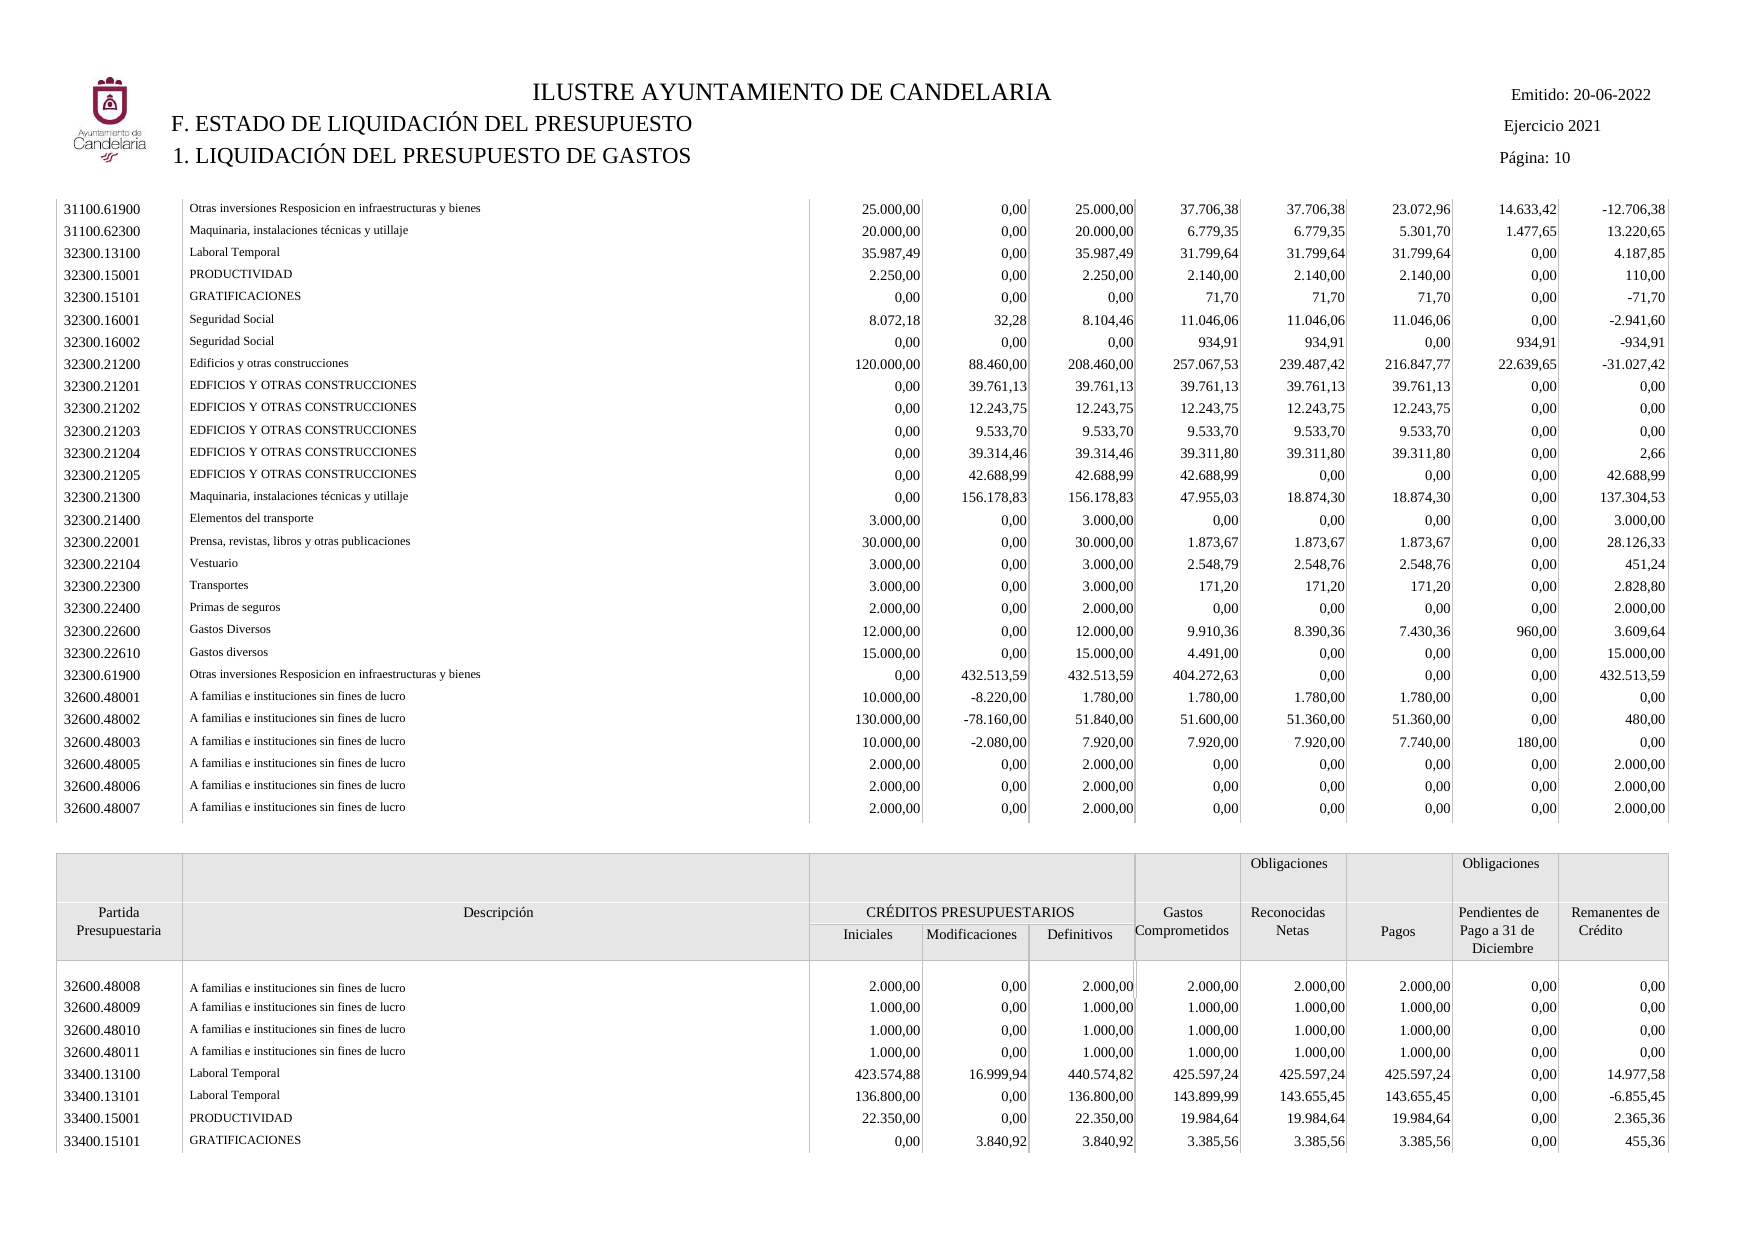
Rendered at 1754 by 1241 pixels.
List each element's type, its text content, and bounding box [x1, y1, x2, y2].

table_cell 136.800,00 [1030, 1086, 1134, 1109]
table_cell 2.250,00 [1030, 265, 1134, 287]
table_cell 0,00 [1241, 776, 1346, 798]
table_cell 32600.48006 [57, 776, 182, 798]
table_cell 32300.21204 [57, 443, 182, 465]
table_cell 1.000,00 [1136, 998, 1240, 1020]
table_cell 0,00 [1559, 998, 1668, 1020]
table_cell 32300.21300 [57, 487, 182, 509]
table_cell 0,00 [1241, 510, 1346, 532]
table_cell -8.220,00 [923, 687, 1028, 709]
table_cell 71,70 [1241, 288, 1346, 310]
table_cell Iniciales [810, 925, 922, 960]
table_cell CRÉDITOS PRESUPUESTARIOS [810, 903, 1134, 923]
table_cell Modificaciones [923, 925, 1028, 960]
table_cell 31100.61900 [57, 199, 182, 221]
table_cell 171,20 [1347, 576, 1452, 598]
table_cell 25.000,00 [1030, 199, 1134, 221]
table_cell 0,00 [923, 1109, 1028, 1131]
table_cell 0,00 [1453, 376, 1558, 398]
table_cell EDFICIOS Y OTRAS CONSTRUCCIONES [183, 376, 809, 398]
table_cell 440.574,82 [1030, 1064, 1134, 1086]
table_cell 0,00 [923, 776, 1028, 798]
table_cell 0,00 [1347, 665, 1452, 687]
table_cell 39.761,13 [1136, 376, 1240, 398]
table_cell 71,70 [1347, 288, 1452, 310]
table_cell 1.000,00 [1241, 998, 1346, 1020]
table_cell A familias e instituciones sin fines de lucro [183, 1042, 809, 1064]
table_cell 0,00 [1453, 1086, 1558, 1109]
table_cell A familias e instituciones sin fines de lucro [183, 732, 809, 754]
table_cell 0,00 [1453, 288, 1558, 310]
table_cell 2.000,00 [1559, 798, 1668, 822]
table_cell 0,00 [1030, 288, 1134, 310]
table_cell 0,00 [923, 961, 1028, 998]
table_cell 0,00 [1241, 754, 1346, 776]
table_cell 7.740,00 [1347, 732, 1452, 754]
table_cell 3.385,56 [1241, 1131, 1346, 1153]
table_cell 39.311,80 [1241, 443, 1346, 465]
table_cell 2.000,00 [1559, 598, 1668, 621]
table_cell 425.597,24 [1347, 1064, 1452, 1086]
table_cell 0,00 [1453, 487, 1558, 509]
table_cell 0,00 [1241, 465, 1346, 487]
table_cell 12.000,00 [1030, 621, 1134, 643]
table_cell 12.243,75 [1347, 399, 1452, 421]
table_cell 0,00 [810, 421, 922, 443]
table_cell 0,00 [923, 1086, 1028, 1109]
table_cell 0,00 [1136, 798, 1240, 822]
table_cell Vestuario [183, 554, 809, 576]
table_cell 0,00 [810, 332, 922, 354]
table_cell 423.574,88 [810, 1064, 922, 1086]
table_cell Primas de seguros [183, 598, 809, 621]
table_cell 171,20 [1241, 576, 1346, 598]
table_cell 32600.48005 [57, 754, 182, 776]
table_cell 42.688,99 [1136, 465, 1240, 487]
table_cell GRATIFICACIONES [183, 288, 809, 310]
table_cell 0,00 [1453, 510, 1558, 532]
table_cell 28.126,33 [1559, 532, 1668, 554]
table_cell 432.513,59 [923, 665, 1028, 687]
table_cell 8.390,36 [1241, 621, 1346, 643]
table_cell 42.688,99 [1030, 465, 1134, 487]
table_cell 2.000,00 [1030, 776, 1134, 798]
table_cell 9.533,70 [1136, 421, 1240, 443]
table_cell 0,00 [1347, 754, 1452, 776]
table_cell 22.350,00 [1030, 1109, 1134, 1131]
table_cell 3.000,00 [810, 554, 922, 576]
table_cell 1.873,67 [1136, 532, 1240, 554]
table_cell 0,00 [1559, 687, 1668, 709]
table_cell 30.000,00 [1030, 532, 1134, 554]
table_cell 32300.16001 [57, 310, 182, 332]
table_cell 425.597,24 [1241, 1064, 1346, 1086]
table_cell Pagos [1347, 903, 1452, 960]
table_cell 0,00 [923, 576, 1028, 598]
table_cell 2.140,00 [1347, 265, 1452, 287]
table_cell EDFICIOS Y OTRAS CONSTRUCCIONES [183, 465, 809, 487]
table_cell 0,00 [1453, 1109, 1558, 1131]
table_cell 25.000,00 [810, 199, 922, 221]
table_cell 20.000,00 [810, 221, 922, 243]
table_cell A familias e instituciones sin fines de lucro [183, 754, 809, 776]
table_cell 0,00 [1453, 709, 1558, 732]
table_cell 0,00 [923, 798, 1028, 822]
table_cell 2.365,36 [1559, 1109, 1668, 1131]
table_header [1136, 854, 1240, 902]
table_cell 451,24 [1559, 554, 1668, 576]
table_cell 0,00 [1453, 1042, 1558, 1064]
table_cell Seguridad Social [183, 332, 809, 354]
table_cell 2.000,00 [810, 754, 922, 776]
table_cell 0,00 [1559, 1020, 1668, 1042]
table_cell Gastos Comprometidos [1136, 903, 1240, 960]
table_cell 1.873,67 [1241, 532, 1346, 554]
table_cell 6.779,35 [1136, 221, 1240, 243]
table_cell Elementos del transporte [183, 510, 809, 532]
table_cell 32300.16002 [57, 332, 182, 354]
table_cell 0,00 [1559, 961, 1668, 998]
table_cell 1.000,00 [810, 998, 922, 1020]
table_cell A familias e instituciones sin fines de lucro [183, 961, 809, 998]
table_cell 0,00 [923, 554, 1028, 576]
table_cell 2.000,00 [1030, 754, 1134, 776]
table_cell 32600.48003 [57, 732, 182, 754]
table_cell 5.301,70 [1347, 221, 1452, 243]
table_cell 1.000,00 [1347, 1020, 1452, 1042]
table_cell 39.761,13 [923, 376, 1028, 398]
table_cell 32300.21202 [57, 399, 182, 421]
table_cell 32300.22400 [57, 598, 182, 621]
table_cell Partida Presupuestaria [57, 903, 182, 960]
table_cell 3.000,00 [1030, 554, 1134, 576]
table_cell 32300.22300 [57, 576, 182, 598]
table_cell 10.000,00 [810, 732, 922, 754]
table_cell 0,00 [923, 288, 1028, 310]
table_cell 136.800,00 [810, 1086, 922, 1109]
table_cell -12.706,38 [1559, 199, 1668, 221]
table_cell 0,00 [1453, 665, 1558, 687]
table_cell 0,00 [1453, 532, 1558, 554]
table_cell 32300.15101 [57, 288, 182, 310]
table_cell 3.840,92 [923, 1131, 1028, 1153]
table_cell 12.243,75 [1030, 399, 1134, 421]
table_cell 3.000,00 [1559, 510, 1668, 532]
table_cell 0,00 [1347, 332, 1452, 354]
table_cell 0,00 [810, 443, 922, 465]
table_cell EDFICIOS Y OTRAS CONSTRUCCIONES [183, 443, 809, 465]
table_cell 455,36 [1559, 1131, 1668, 1153]
table_cell 257.067,53 [1136, 354, 1240, 376]
table_cell 0,00 [1559, 399, 1668, 421]
table_cell 22.350,00 [810, 1109, 922, 1131]
table_cell -31.027,42 [1559, 354, 1668, 376]
table_cell 12.243,75 [923, 399, 1028, 421]
table_cell 0,00 [1453, 465, 1558, 487]
table_cell 7.920,00 [1136, 732, 1240, 754]
table_cell 39.314,46 [923, 443, 1028, 465]
table_cell 71,70 [1136, 288, 1240, 310]
table_cell 51.360,00 [1347, 709, 1452, 732]
table_cell 0,00 [810, 465, 922, 487]
table_cell 8.104,46 [1030, 310, 1134, 332]
table_cell 0,00 [1559, 732, 1668, 754]
table_cell 32600.48010 [57, 1020, 182, 1042]
table_cell 0,00 [1453, 754, 1558, 776]
table_cell 3.000,00 [810, 576, 922, 598]
table_header Obligaciones [1241, 854, 1346, 902]
table_cell 0,00 [1453, 1131, 1558, 1153]
table_cell 9.533,70 [1347, 421, 1452, 443]
table_cell 0,00 [923, 643, 1028, 665]
table_cell 1.000,00 [1347, 1042, 1452, 1064]
table_cell 960,00 [1453, 621, 1558, 643]
table_cell 0,00 [1347, 776, 1452, 798]
table_header Obligaciones [1453, 854, 1558, 902]
table_cell 2.000,00 [810, 961, 922, 998]
table_cell 156.178,83 [923, 487, 1028, 509]
table_cell EDFICIOS Y OTRAS CONSTRUCCIONES [183, 421, 809, 443]
table_cell 4.491,00 [1136, 643, 1240, 665]
table_cell 239.487,42 [1241, 354, 1346, 376]
table_cell 2.140,00 [1136, 265, 1240, 287]
table_cell A familias e instituciones sin fines de lucro [183, 998, 809, 1020]
table_cell Laboral Temporal [183, 243, 809, 265]
table_cell 3.385,56 [1347, 1131, 1452, 1153]
table_cell 0,00 [1241, 665, 1346, 687]
table_cell 0,00 [1453, 776, 1558, 798]
table_cell 39.311,80 [1347, 443, 1452, 465]
table_cell 22.639,65 [1453, 354, 1558, 376]
table_cell 9.533,70 [1241, 421, 1346, 443]
table_cell 9.533,70 [923, 421, 1028, 443]
table_cell 1.000,00 [1030, 998, 1134, 1020]
table_cell 32300.22610 [57, 643, 182, 665]
table_cell 110,00 [1559, 265, 1668, 287]
table_cell EDFICIOS Y OTRAS CONSTRUCCIONES [183, 399, 809, 421]
table_cell 1.000,00 [1241, 1020, 1346, 1042]
table_cell 1.000,00 [1136, 1020, 1240, 1042]
table_cell 32600.48011 [57, 1042, 182, 1064]
table_cell 33400.15001 [57, 1109, 182, 1131]
table_cell 32,28 [923, 310, 1028, 332]
table_cell 32600.48009 [57, 998, 182, 1020]
table_cell 216.847,77 [1347, 354, 1452, 376]
table_cell 2.000,00 [1559, 754, 1668, 776]
table_cell Prensa, revistas, libros y otras publicaciones [183, 532, 809, 554]
table_cell 12.000,00 [810, 621, 922, 643]
table_cell 23.072,96 [1347, 199, 1452, 221]
table_cell 208.460,00 [1030, 354, 1134, 376]
table_cell 0,00 [923, 332, 1028, 354]
table_cell 3.609,64 [1559, 621, 1668, 643]
table_cell 432.513,59 [1559, 665, 1668, 687]
table_cell 0,00 [1453, 576, 1558, 598]
table_cell Maquinaria, instalaciones técnicas y utillaje [183, 487, 809, 509]
table_cell 0,00 [1030, 332, 1134, 354]
table_cell 32300.21200 [57, 354, 182, 376]
table_cell 33400.15101 [57, 1131, 182, 1153]
table_cell 7.920,00 [1030, 732, 1134, 754]
table_cell 2.000,00 [1241, 961, 1346, 998]
table_cell Seguridad Social [183, 310, 809, 332]
table_cell 2.000,00 [1559, 776, 1668, 798]
table_cell 51.840,00 [1030, 709, 1134, 732]
table_cell 32300.61900 [57, 665, 182, 687]
table_cell 20.000,00 [1030, 221, 1134, 243]
table_cell Remanentes de Crédito [1559, 903, 1668, 960]
table_cell 156.178,83 [1030, 487, 1134, 509]
table_cell 0,00 [923, 243, 1028, 265]
table_cell 15.000,00 [1030, 643, 1134, 665]
table_cell 7.430,36 [1347, 621, 1452, 643]
table_cell 480,00 [1559, 709, 1668, 732]
table_cell -71,70 [1559, 288, 1668, 310]
table_cell 7.920,00 [1241, 732, 1346, 754]
table_header [810, 854, 1134, 902]
table_cell 171,20 [1136, 576, 1240, 598]
table_cell 0,00 [1241, 598, 1346, 621]
table_cell 18.874,30 [1241, 487, 1346, 509]
table_cell 0,00 [923, 1042, 1028, 1064]
table_cell 0,00 [1347, 465, 1452, 487]
table_cell 19.984,64 [1136, 1109, 1240, 1131]
table_cell 14.633,42 [1453, 199, 1558, 221]
table_cell A familias e instituciones sin fines de lucro [183, 687, 809, 709]
table_cell Descripción [183, 903, 809, 960]
table_cell Definitivos [1030, 925, 1134, 960]
table_cell 0,00 [1347, 598, 1452, 621]
table_cell 0,00 [1559, 376, 1668, 398]
table_cell 1.000,00 [1347, 998, 1452, 1020]
table_cell 32600.48007 [57, 798, 182, 822]
table_cell 0,00 [1559, 421, 1668, 443]
table_cell 0,00 [923, 221, 1028, 243]
table_cell 32300.21400 [57, 510, 182, 532]
table_cell 32300.22104 [57, 554, 182, 576]
table_cell 0,00 [1453, 421, 1558, 443]
table_cell 14.977,58 [1559, 1064, 1668, 1086]
table_cell 2.548,79 [1136, 554, 1240, 576]
table_cell 32300.15001 [57, 265, 182, 287]
table_cell 130.000,00 [810, 709, 922, 732]
table_cell 0,00 [1453, 1020, 1558, 1042]
table_cell A familias e instituciones sin fines de lucro [183, 776, 809, 798]
table_cell 30.000,00 [810, 532, 922, 554]
table_cell Otras inversiones Resposicion en infraestructuras y bienes [183, 199, 809, 221]
table_cell A familias e instituciones sin fines de lucro [183, 1020, 809, 1042]
table_cell 39.314,46 [1030, 443, 1134, 465]
table_cell -6.855,45 [1559, 1086, 1668, 1109]
table_cell 0,00 [923, 532, 1028, 554]
table_cell 2.548,76 [1241, 554, 1346, 576]
table_cell 1.477,65 [1453, 221, 1558, 243]
table_cell 0,00 [1136, 510, 1240, 532]
table_cell 2.000,00 [1347, 961, 1452, 998]
table_cell 0,00 [923, 621, 1028, 643]
table_cell 1.000,00 [1241, 1042, 1346, 1064]
table_cell 35.987,49 [810, 243, 922, 265]
table_cell 11.046,06 [1136, 310, 1240, 332]
table_cell 1.000,00 [1136, 1042, 1240, 1064]
table_cell 0,00 [1559, 1042, 1668, 1064]
table_cell Gastos Diversos [183, 621, 809, 643]
table_cell 3.000,00 [810, 510, 922, 532]
table_cell 0,00 [923, 998, 1028, 1020]
table_cell 15.000,00 [1559, 643, 1668, 665]
table_cell 404.272,63 [1136, 665, 1240, 687]
table_cell 0,00 [1453, 399, 1558, 421]
table_cell 15.000,00 [810, 643, 922, 665]
table_cell 12.243,75 [1241, 399, 1346, 421]
table_cell 32300.13100 [57, 243, 182, 265]
table_cell 1.000,00 [1030, 1020, 1134, 1042]
table_cell 0,00 [1453, 598, 1558, 621]
table_cell 10.000,00 [810, 687, 922, 709]
table_cell 0,00 [923, 265, 1028, 287]
table_cell 432.513,59 [1030, 665, 1134, 687]
table_cell 39.761,13 [1030, 376, 1134, 398]
table_cell 180,00 [1453, 732, 1558, 754]
table_cell 934,91 [1136, 332, 1240, 354]
table_cell 8.072,18 [810, 310, 922, 332]
table_cell 42.688,99 [1559, 465, 1668, 487]
table_cell 32300.22001 [57, 532, 182, 554]
table_cell A familias e instituciones sin fines de lucro [183, 709, 809, 732]
table_cell -934,91 [1559, 332, 1668, 354]
table_cell 137.304,53 [1559, 487, 1668, 509]
table_cell 32600.48008 [57, 961, 182, 998]
table_cell 2.000,00 [810, 776, 922, 798]
table_cell Gastos diversos [183, 643, 809, 665]
table_cell Reconocidas Netas [1241, 903, 1346, 960]
table_cell 1.780,00 [1241, 687, 1346, 709]
table_cell 1.000,00 [810, 1042, 922, 1064]
table_cell 120.000,00 [810, 354, 922, 376]
table_cell 0,00 [810, 1131, 922, 1153]
table_header [1559, 854, 1668, 902]
table_cell 0,00 [1453, 961, 1558, 998]
table_cell 6.779,35 [1241, 221, 1346, 243]
table_cell 2.000,00 [1030, 598, 1134, 621]
table_cell 0,00 [810, 376, 922, 398]
table_cell 0,00 [1347, 643, 1452, 665]
table_cell 0,00 [1453, 310, 1558, 332]
table_cell 1.000,00 [810, 1020, 922, 1042]
table_cell 32600.48001 [57, 687, 182, 709]
table_cell 0,00 [1453, 265, 1558, 287]
table_cell 934,91 [1241, 332, 1346, 354]
table_cell 2.548,76 [1347, 554, 1452, 576]
table_cell 18.874,30 [1347, 487, 1452, 509]
table_cell 2.000,00 [810, 598, 922, 621]
table_cell Pendientes de Pago a 31 de Diciembre [1453, 903, 1558, 960]
table_cell 32300.21205 [57, 465, 182, 487]
table_header [57, 854, 182, 902]
table_cell 33400.13100 [57, 1064, 182, 1086]
table_cell 51.600,00 [1136, 709, 1240, 732]
table_cell 0,00 [1136, 776, 1240, 798]
table_cell 31.799,64 [1241, 243, 1346, 265]
table_cell 2.000,00 [810, 798, 922, 822]
table_cell 0,00 [1241, 643, 1346, 665]
table_cell 143.655,45 [1347, 1086, 1452, 1109]
table_cell Laboral Temporal [183, 1086, 809, 1109]
table_cell 31.799,64 [1347, 243, 1452, 265]
table_cell 0,00 [1347, 510, 1452, 532]
table_cell 16.999,94 [923, 1064, 1028, 1086]
table_cell 31.799,64 [1136, 243, 1240, 265]
table_header [183, 854, 809, 902]
table_cell 19.984,64 [1347, 1109, 1452, 1131]
table_cell 1.000,00 [1030, 1042, 1134, 1064]
table_cell 9.910,36 [1136, 621, 1240, 643]
table_cell 0,00 [923, 754, 1028, 776]
table_cell 39.761,13 [1241, 376, 1346, 398]
table_cell GRATIFICACIONES [183, 1131, 809, 1153]
table_cell 0,00 [1453, 643, 1558, 665]
table_header [1347, 854, 1452, 902]
table_cell 39.761,13 [1347, 376, 1452, 398]
table_cell 2.000,00 [1137, 961, 1240, 998]
table_cell 3.000,00 [1030, 576, 1134, 598]
table_cell 11.046,06 [1241, 310, 1346, 332]
table_cell 0,00 [1136, 754, 1240, 776]
table_cell 31100.62300 [57, 221, 182, 243]
table_cell 0,00 [1453, 687, 1558, 709]
table_cell 0,00 [1453, 798, 1558, 822]
table_cell -2.080,00 [923, 732, 1028, 754]
table_cell 143.655,45 [1241, 1086, 1346, 1109]
table_cell 9.533,70 [1030, 421, 1134, 443]
table_cell 3.000,00 [1030, 510, 1134, 532]
table_cell 0,00 [1136, 598, 1240, 621]
table_cell 0,00 [810, 487, 922, 509]
table_cell 3.385,56 [1136, 1131, 1240, 1153]
table_cell -2.941,60 [1559, 310, 1668, 332]
table_cell 425.597,24 [1136, 1064, 1240, 1086]
table_cell 32600.48002 [57, 709, 182, 732]
table_cell 0,00 [923, 199, 1028, 221]
table_cell Transportes [183, 576, 809, 598]
table_cell 2,66 [1559, 443, 1668, 465]
table_cell 0,00 [810, 288, 922, 310]
table_cell 934,91 [1453, 332, 1558, 354]
table_cell 1.780,00 [1030, 687, 1134, 709]
table_cell 2.000,00 [1030, 798, 1134, 822]
table_cell 33400.13101 [57, 1086, 182, 1109]
table_cell 0,00 [1453, 243, 1558, 265]
table_cell Edificios y otras construcciones [183, 354, 809, 376]
table_cell 0,00 [1453, 998, 1558, 1020]
table_cell 1.780,00 [1136, 687, 1240, 709]
table_cell 37.706,38 [1136, 199, 1240, 221]
table_cell 51.360,00 [1241, 709, 1346, 732]
table_cell 19.984,64 [1241, 1109, 1346, 1131]
table_cell 12.243,75 [1136, 399, 1240, 421]
table_cell PRODUCTIVIDAD [183, 265, 809, 287]
table_cell 2.250,00 [810, 265, 922, 287]
table_cell 0,00 [1453, 1064, 1558, 1086]
table_cell 1.780,00 [1347, 687, 1452, 709]
table_cell 4.187,85 [1559, 243, 1668, 265]
table_cell PRODUCTIVIDAD [183, 1109, 809, 1131]
table_cell A familias e instituciones sin fines de lucro [183, 798, 809, 822]
table_cell 0,00 [1453, 443, 1558, 465]
table_cell 47.955,03 [1136, 487, 1240, 509]
table_cell 2.000,00 [1030, 961, 1133, 998]
table_cell 3.840,92 [1030, 1131, 1134, 1153]
table_cell 1.873,67 [1347, 532, 1452, 554]
table_cell 35.987,49 [1030, 243, 1134, 265]
table_cell 143.899,99 [1136, 1086, 1240, 1109]
table_cell 0,00 [923, 598, 1028, 621]
table_cell 37.706,38 [1241, 199, 1346, 221]
table_cell -78.160,00 [923, 709, 1028, 732]
table_cell 0,00 [810, 665, 922, 687]
table_cell 88.460,00 [923, 354, 1028, 376]
table_cell 11.046,06 [1347, 310, 1452, 332]
table_cell 0,00 [1453, 554, 1558, 576]
table_cell 13.220,65 [1559, 221, 1668, 243]
table_cell 2.140,00 [1241, 265, 1346, 287]
table_cell Laboral Temporal [183, 1064, 809, 1086]
table_cell 0,00 [810, 399, 922, 421]
table_cell 39.311,80 [1136, 443, 1240, 465]
table_cell 0,00 [1241, 798, 1346, 822]
table_cell 42.688,99 [923, 465, 1028, 487]
table_cell 32300.21201 [57, 376, 182, 398]
table_cell 32300.22600 [57, 621, 182, 643]
table_cell 0,00 [1347, 798, 1452, 822]
table_cell 2.828,80 [1559, 576, 1668, 598]
table_cell 0,00 [923, 510, 1028, 532]
table_cell 32300.21203 [57, 421, 182, 443]
table_cell Maquinaria, instalaciones técnicas y utillaje [183, 221, 809, 243]
table_cell Otras inversiones Resposicion en infraestructuras y bienes [183, 665, 809, 687]
table_cell 0,00 [923, 1020, 1028, 1042]
